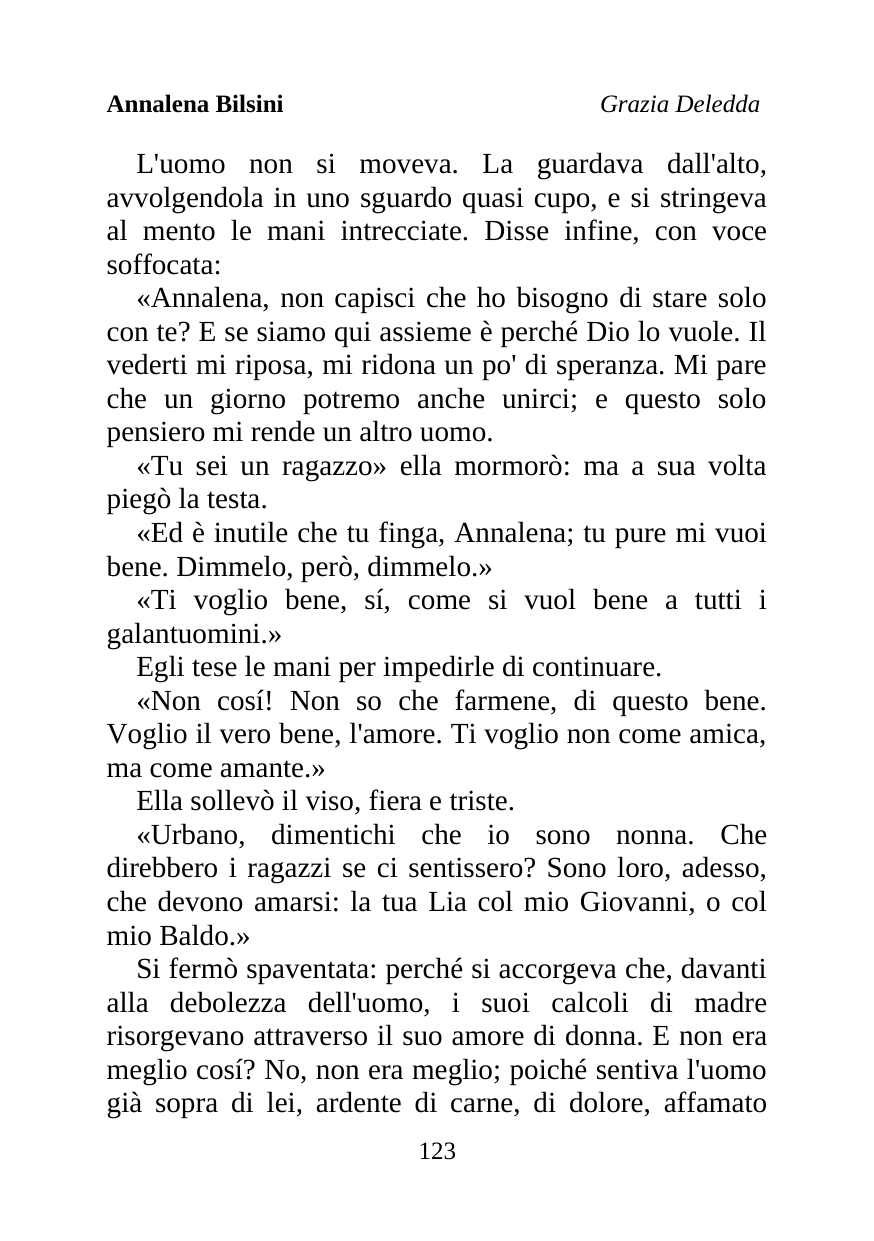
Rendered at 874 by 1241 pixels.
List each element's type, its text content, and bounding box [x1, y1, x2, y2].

text «Urbano, dimentichi che io sono nonna. Che direbbero i ragazzi se ci sentissero? Sono loro, adesso, che devono amarsi: la tua Lia col mio Giovanni, o col mio Baldo.» [106, 817, 768, 951]
text Si fermò spaventata: perché si accorgeva che, davanti alla debolezza dell'uomo, i suoi calcoli di madre risorgevano attraverso il suo amore di donna. E non era meglio cosí? No, non era meglio; poiché sentiva l'uomo già sopra di lei, ardente di carne, di dolore, affamato [106, 951, 768, 1119]
text «Ed è inutile che tu finga, Annalena; tu pure mi vuoi bene. Dimmelo, però, dimmelo.» [106, 515, 768, 582]
text L'uomo non si moveva. La guardava dall'alto, avvolgendola in uno sguardo quasi cupo, e si stringeva al mento le mani intrecciate. Disse infine, con voce soffocata: [106, 146, 768, 280]
text «Annalena, non capisci che ho bisogno di stare solo con te? E se siamo qui assieme è perché Dio lo vuole. Il vederti mi riposa, mi ridona un po' di speranza. Mi pare che un giorno potremo anche unirci; e questo solo pensiero mi rende un altro uomo. [106, 280, 768, 448]
text Ella sollevò il viso, fiera e triste. [106, 783, 768, 817]
text Egli tese le mani per impedirle di continuare. [106, 649, 768, 683]
text «Ti voglio bene, sí, come si vuol bene a tutti i galantuomini.» [106, 582, 768, 649]
text «Non cosí! Non so che farmene, di questo bene. Voglio il vero bene, l'amore. Ti voglio non come amica, ma come amante.» [106, 683, 768, 783]
text «Tu sei un ragazzo» ella mormorò: ma a sua volta piegò la testa. [106, 448, 768, 515]
